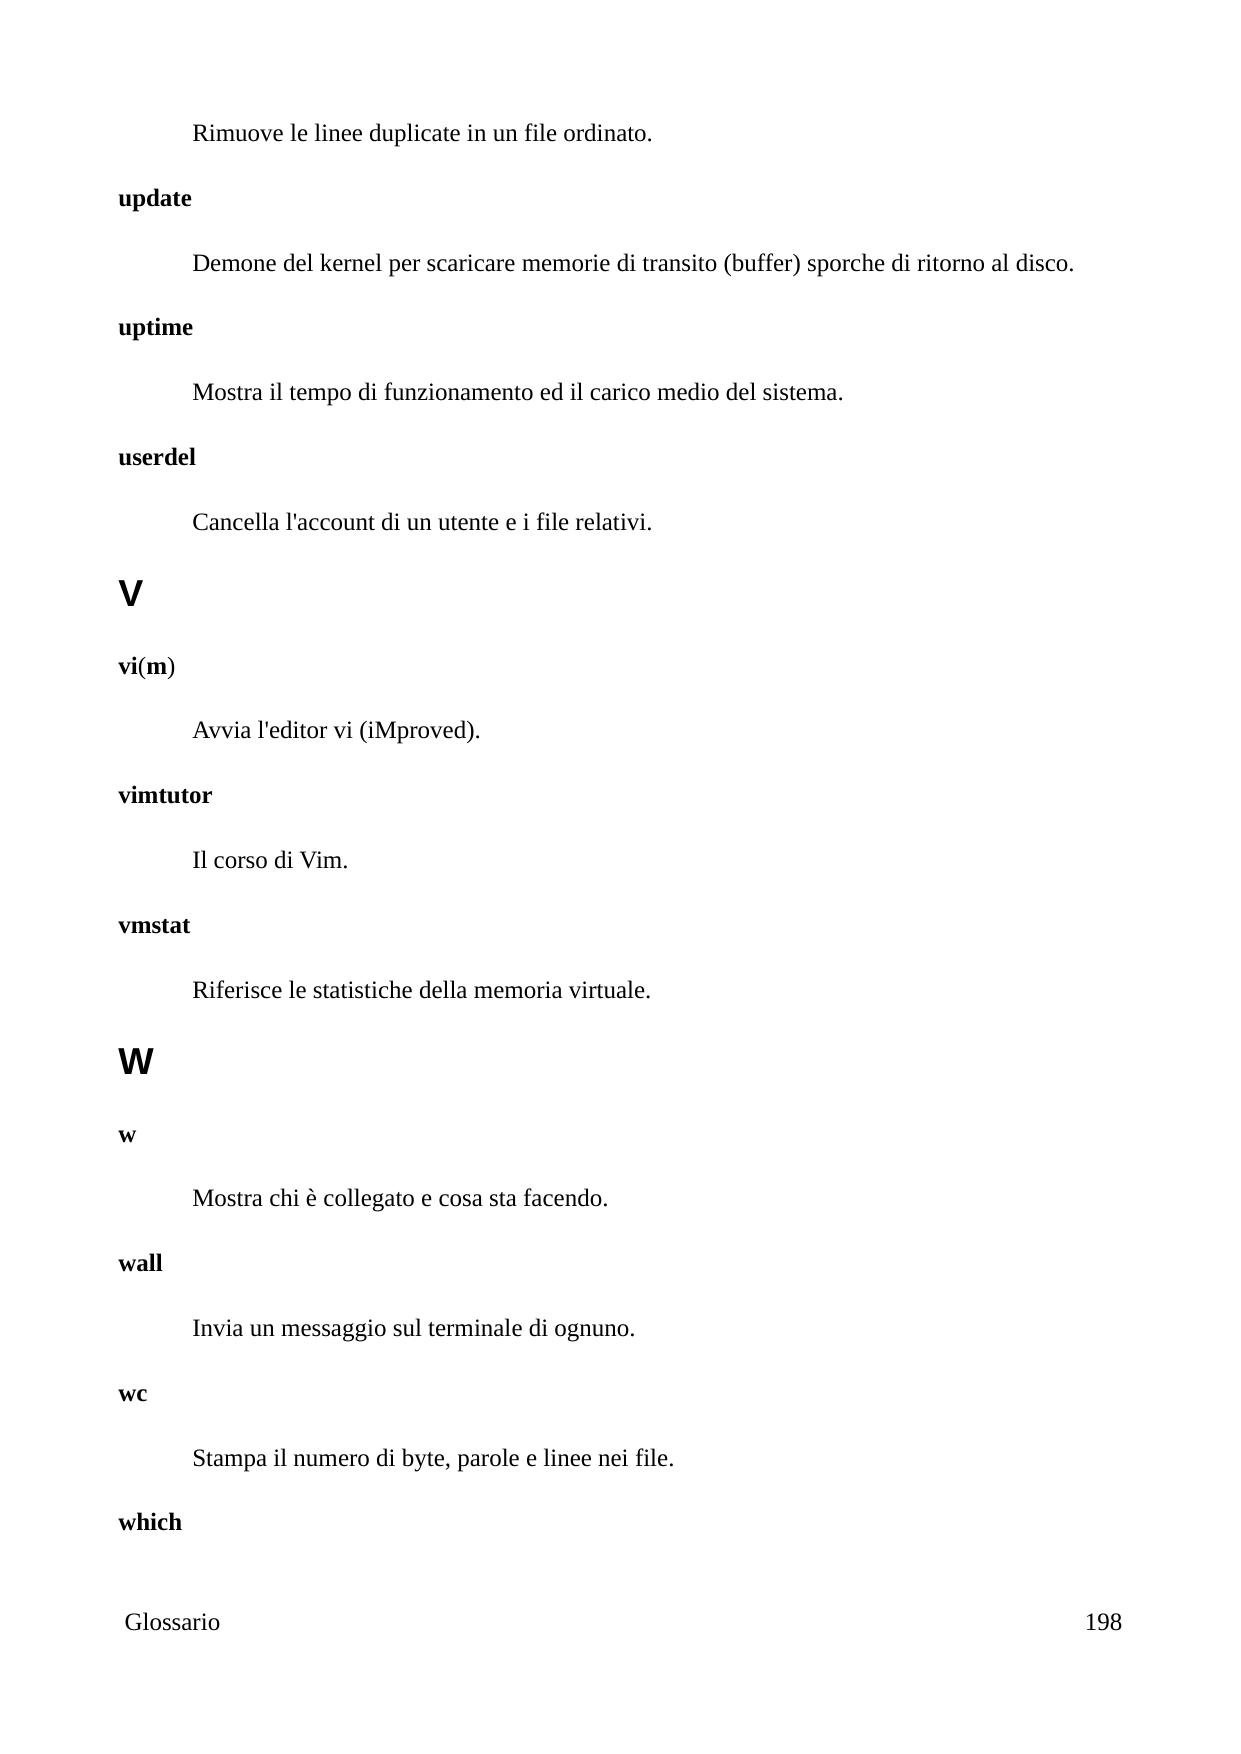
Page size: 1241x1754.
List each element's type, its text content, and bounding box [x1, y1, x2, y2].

text Avvia l'editor vi (iMproved). [118, 716, 1122, 744]
text w [118, 1119, 1122, 1147]
text Demone del kernel per scaricare memorie di transito (buffer) sporche di ritorno al disco. [118, 248, 1122, 276]
text w [118, 1039, 1122, 1083]
text Il corso di Vim. [118, 845, 1122, 874]
text which [118, 1507, 1122, 1536]
text update [118, 183, 1122, 212]
text Invia un messaggio sul terminale di ognuno. [118, 1313, 1122, 1342]
text Cancella l'account di un utente e i file relativi. [118, 507, 1122, 536]
text uptime [118, 312, 1122, 341]
text Stampa il numero di byte, parole e linee nei file. [118, 1443, 1122, 1471]
text vimtutor [118, 780, 1122, 809]
text Mostra il tempo di funzionamento ed il carico medio del sistema. [118, 377, 1122, 406]
text userdel [118, 442, 1122, 471]
text vi(m) [118, 651, 1122, 679]
text vmstat [118, 910, 1122, 939]
text Riferisce le statistiche della memoria virtuale. [118, 975, 1122, 1003]
text wc [118, 1378, 1122, 1407]
text Rimuove le linee duplicate in un file ordinato. [118, 118, 1122, 147]
text Mostra chi è collegato e cosa sta facendo. [118, 1183, 1122, 1212]
text wall [118, 1248, 1122, 1277]
text V [118, 572, 1122, 615]
